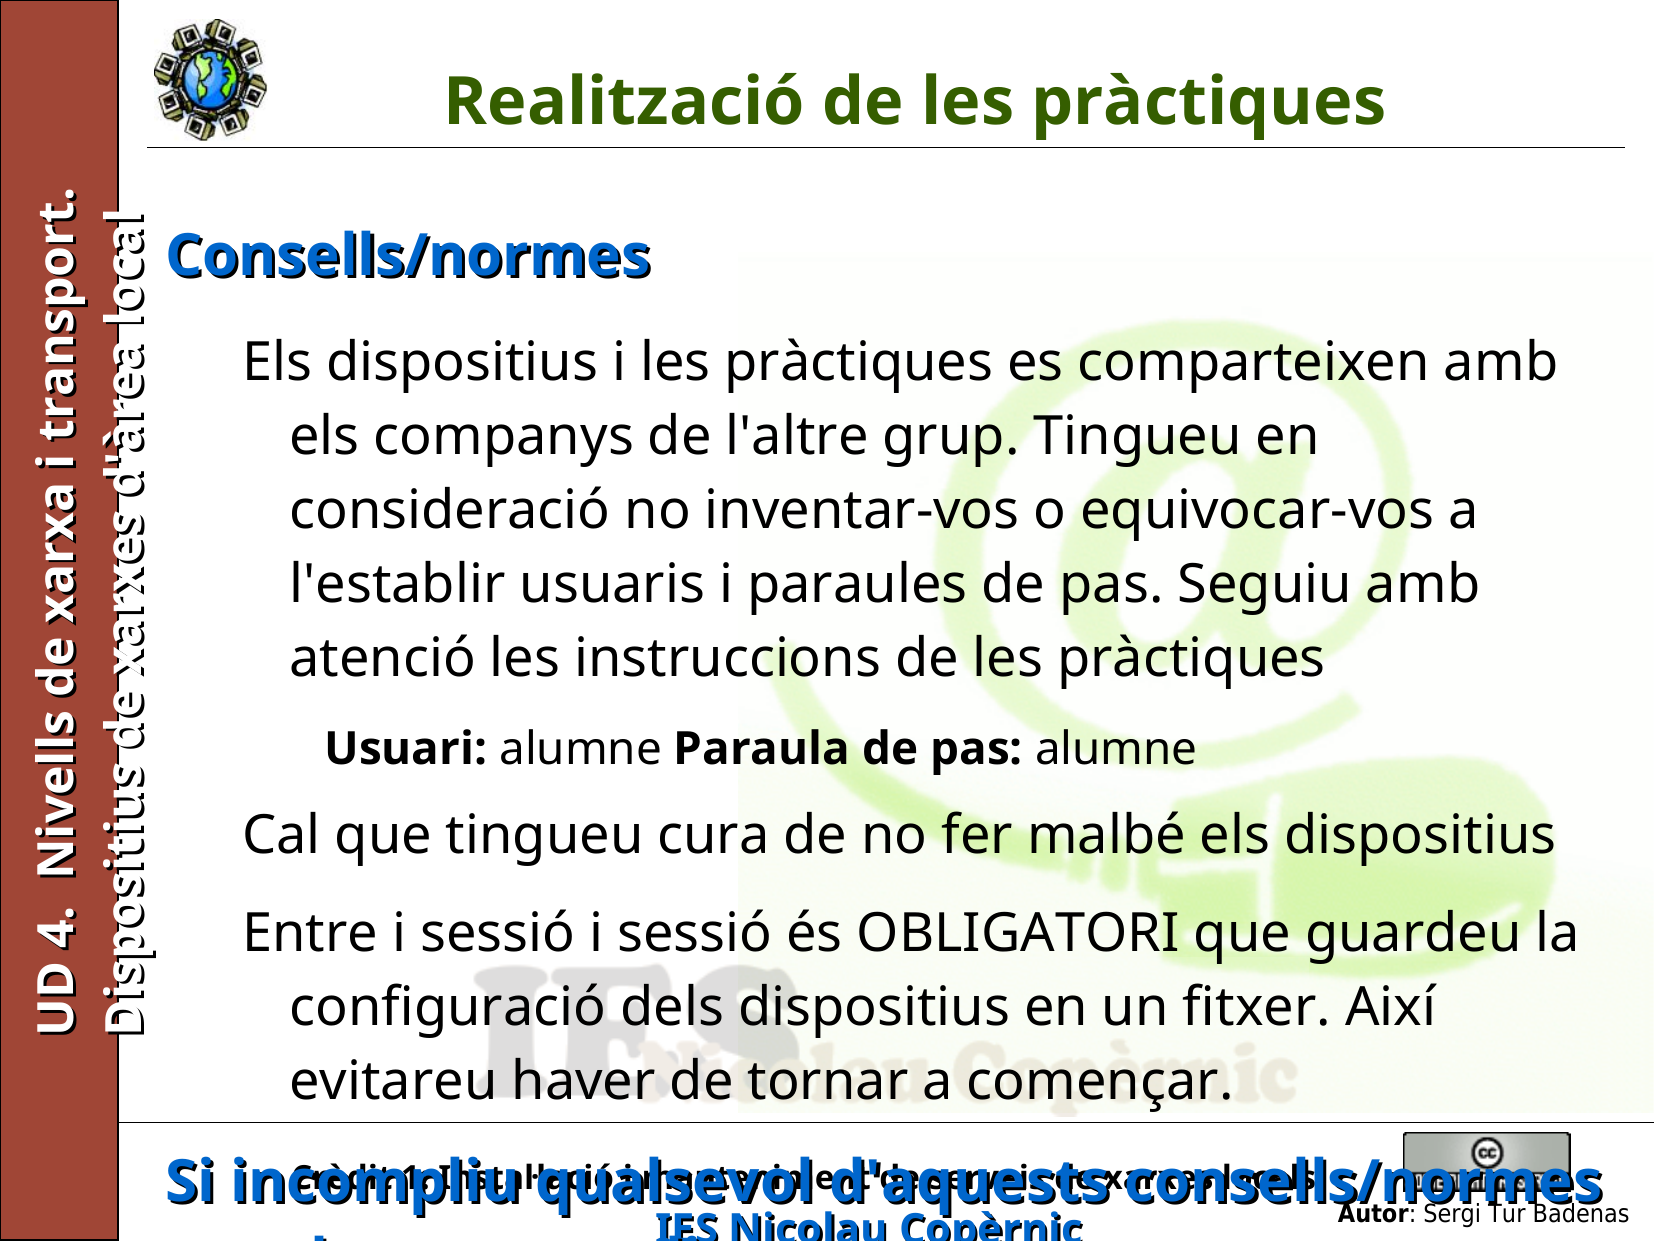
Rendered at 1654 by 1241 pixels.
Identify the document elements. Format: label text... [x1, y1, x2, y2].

picture [1497, 1179, 1505, 1192]
picture [466, 252, 1654, 1117]
picture [154, 19, 268, 142]
picture [1403, 1132, 1571, 1192]
title Realització de les pràctiques [171, 56, 1654, 141]
picture [1517, 1179, 1525, 1192]
list Consells/normes Els dispositius i les pràctiques es comparteixen amb els companys de l'altre grup. Tingueu en consideració no inventar-vos o equivocar-vos a l'establir usuaris i paraules de pas. Seguiu amb atenció les instruccions de les pràctiques Usuari: alumne Paraula de pas: alumne Cal que tingueu cura de no fer malbé els dispositius Entre i sessió i sessió és OBLIGATORI que guardeu la configuració dels dispositius en un fitxer. Així evitareu haver de tornar a començar. Si incompliu qualsevol d'aquests consells/normes podeu ser penalitzats [147, 213, 1636, 1049]
picture [1433, 1179, 1444, 1192]
